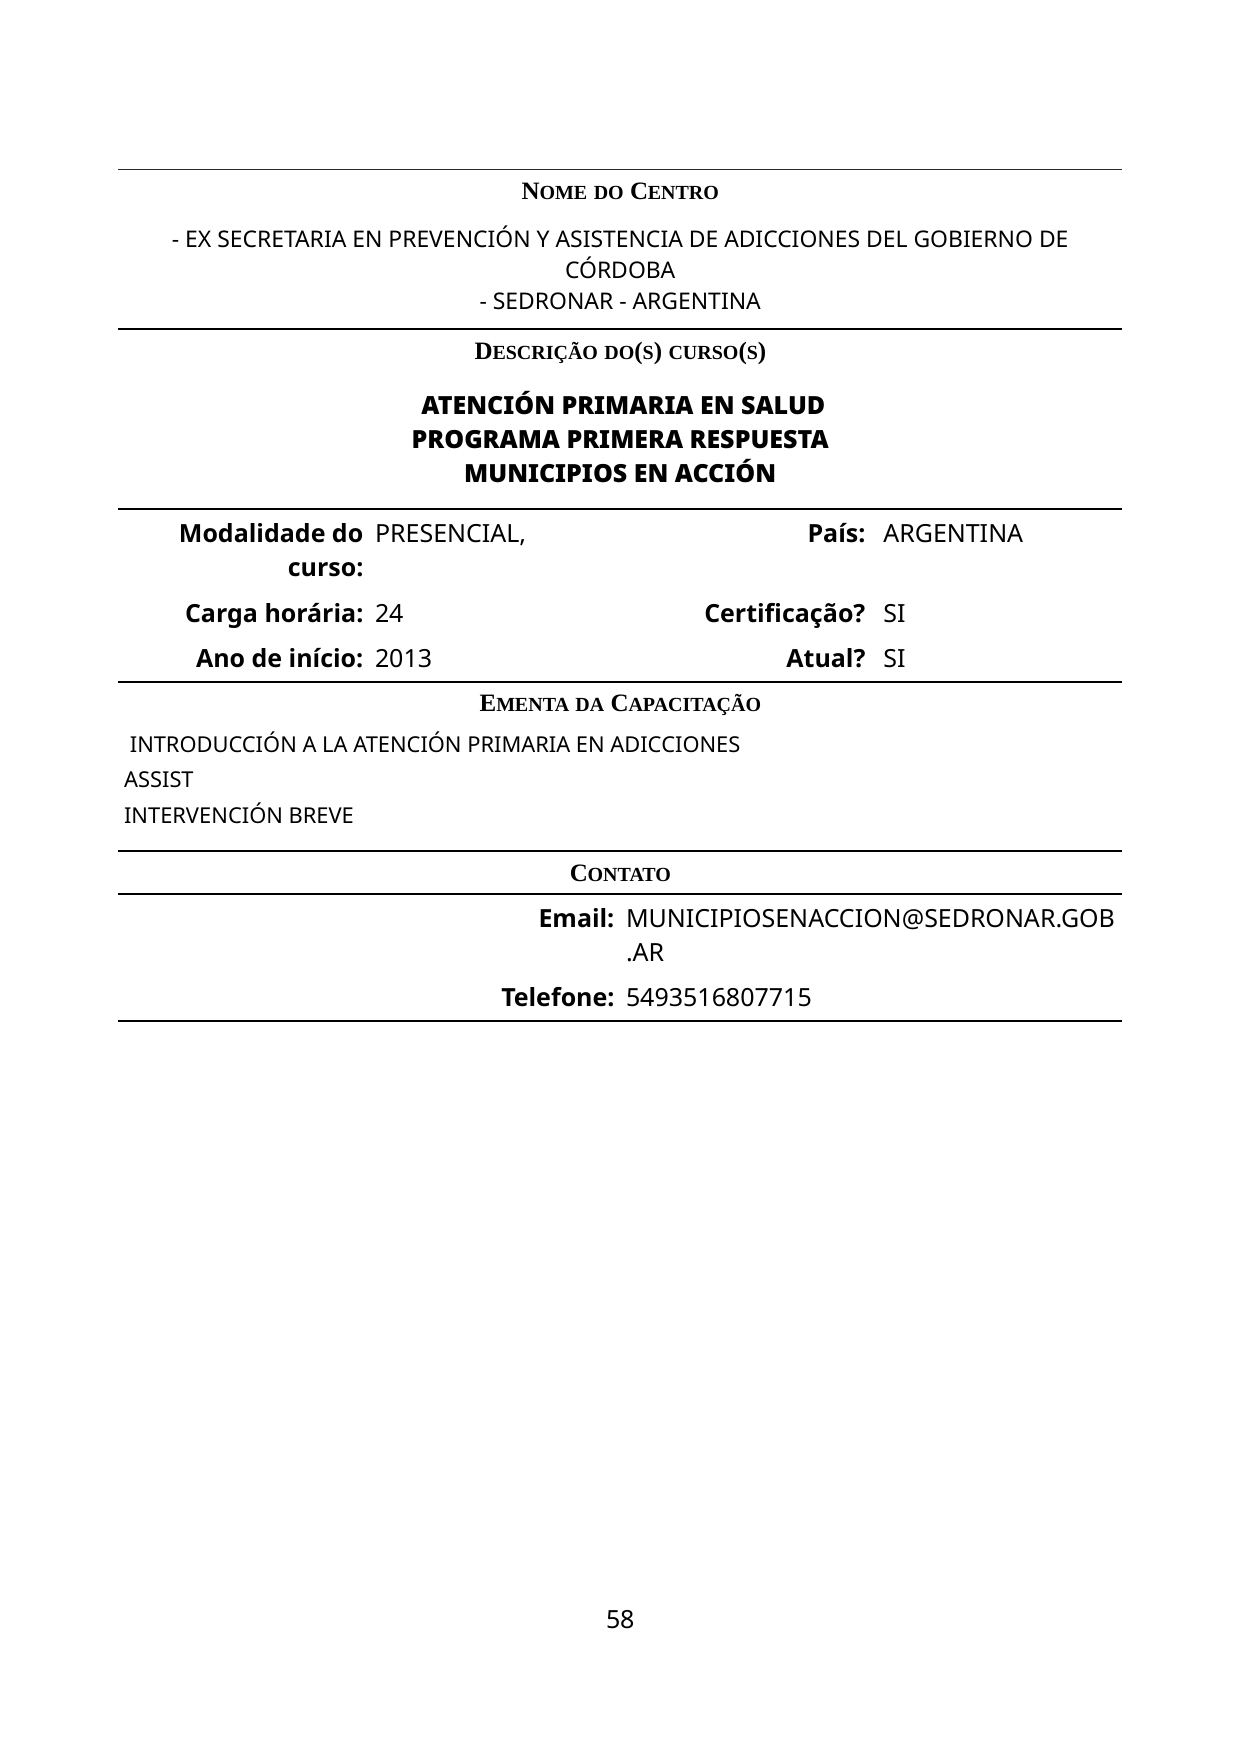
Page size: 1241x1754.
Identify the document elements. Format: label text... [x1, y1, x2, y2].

table_cell Email: [118, 895, 620, 974]
table_cell Atual? [620, 635, 871, 681]
table_cell 24 [369, 590, 620, 635]
table_cell Descrição do(s) curso(s) [118, 330, 1122, 370]
table_cell SI [871, 635, 1122, 681]
table_cell Contato [118, 852, 1122, 892]
table_cell Telefone: [118, 974, 620, 1020]
table_header Nome do Centro [118, 171, 1122, 211]
table_cell Ementa da Capacitação [118, 683, 1122, 723]
table_cell 2013 [369, 635, 620, 681]
table_cell Certificação? [620, 590, 871, 635]
table_cell INTRODUCCIÓN A LA ATENCIÓN PRIMARIA EN ADICCIONES ASSIST INTERVENCIÓN BREVE [118, 723, 1122, 850]
table_cell ATENCIÓN PRIMARIA EN SALUD PROGRAMA PRIMERA RESPUESTA MUNICIPIOS EN ACCIÓN [118, 370, 1122, 508]
table_cell MUNICIPIOSENACCION@SEDRONAR.GOB.AR [620, 895, 1122, 974]
table_cell ARGENTINA [871, 510, 1122, 589]
table_cell 5493516807715 [620, 974, 1122, 1020]
table_cell - EX SECRETARIA EN PREVENCIÓN Y ASISTENCIA DE ADICCIONES DEL GOBIERNO DE CÓRDOBA - SEDRONAR - ARGENTINA [118, 211, 1122, 328]
table_cell Modalidade do curso: [118, 510, 369, 589]
table_cell SI [871, 590, 1122, 635]
table_cell Ano de início: [118, 635, 369, 681]
table_cell PRESENCIAL, [369, 510, 620, 589]
table_cell País: [620, 510, 871, 589]
table_cell Carga horária: [118, 590, 369, 635]
